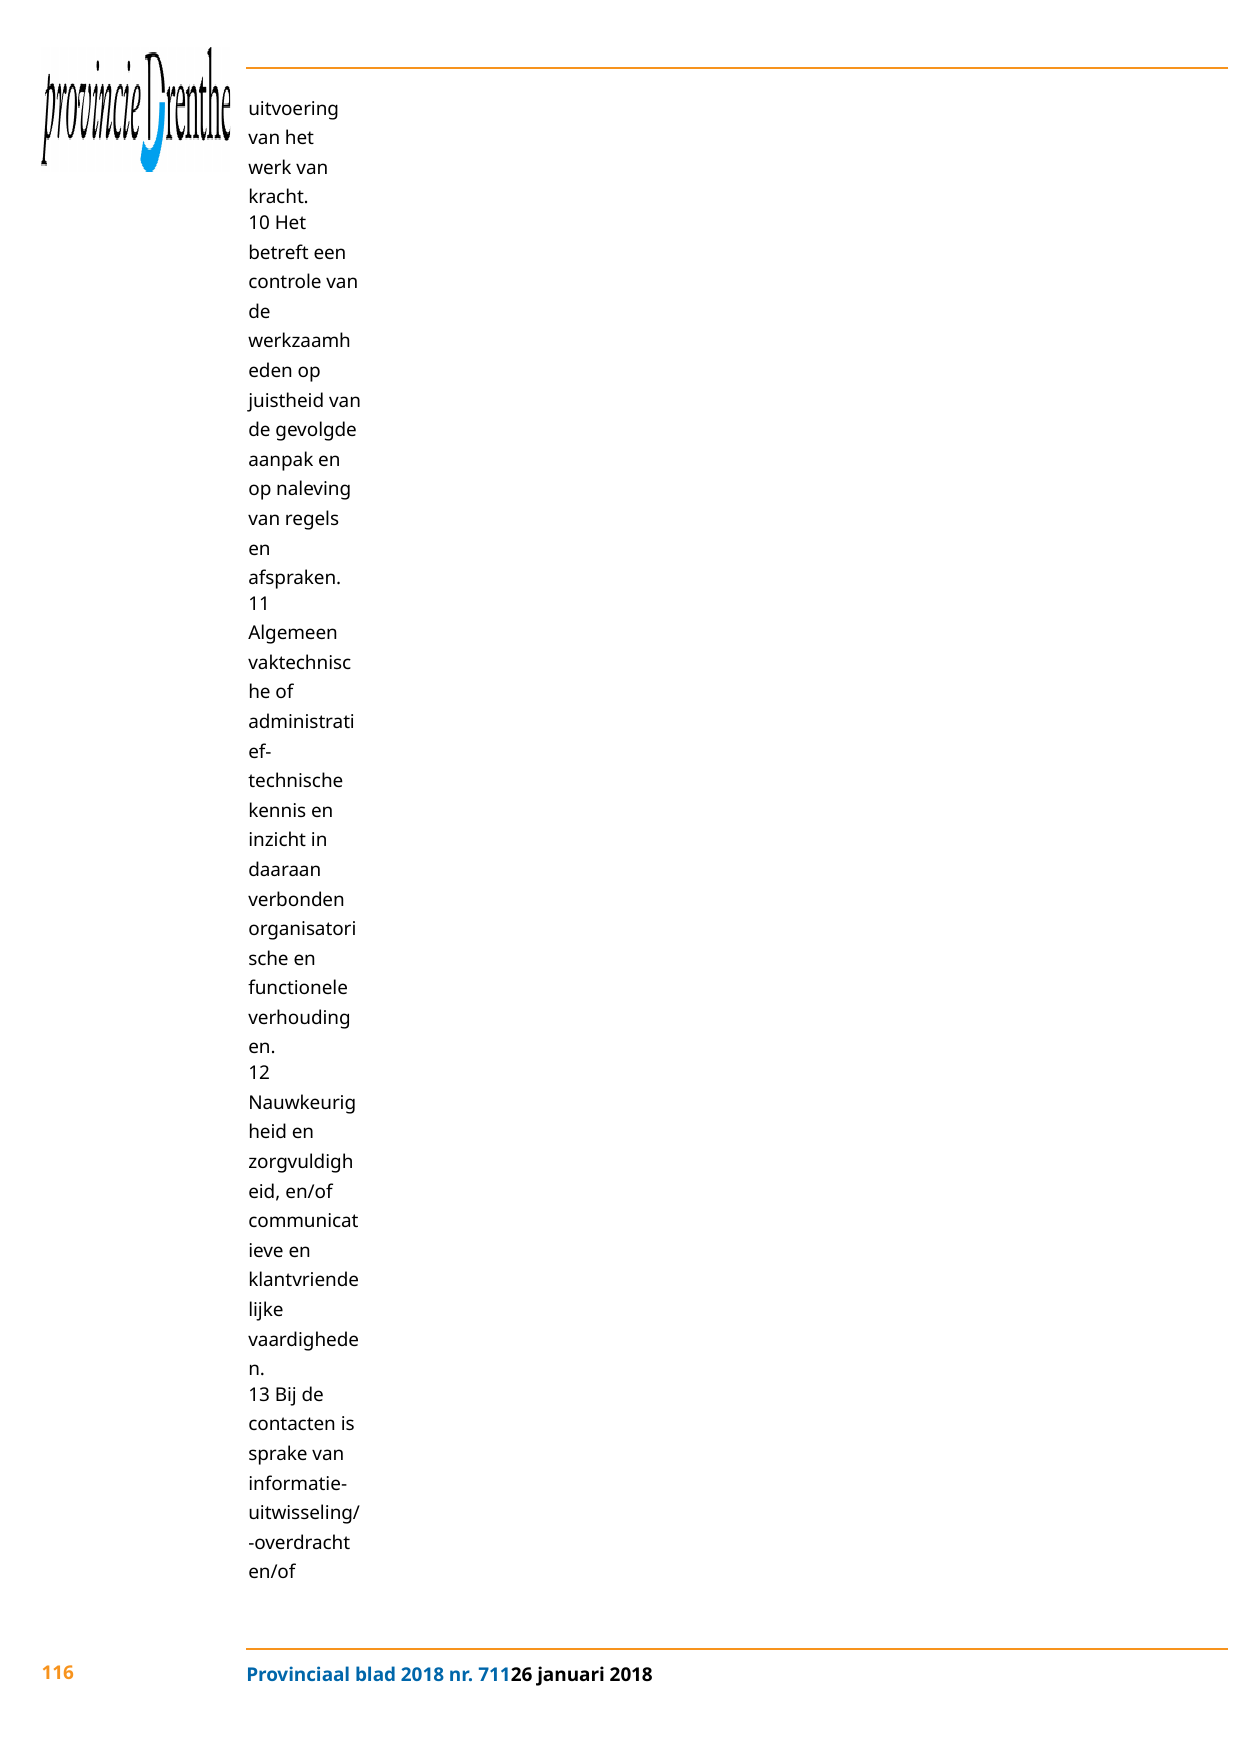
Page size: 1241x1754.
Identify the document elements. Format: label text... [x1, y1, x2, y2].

table_cell 13 Bij de contacten is sprake van informatie-uitwisseling/-overdracht en/of [248, 1381, 361, 1584]
table_cell [587, 95, 700, 1584]
table_cell 10 Het betreft een controle van de werkzaamheden op juistheid van de gevolgde aanpak en op naleving van regels en afspraken. [248, 209, 361, 590]
picture [41, 47, 231, 172]
table_cell [926, 95, 1038, 1584]
table_cell [1039, 95, 1152, 1584]
table_cell 11 Algemeen vaktechnische of administratief-technische kennis en inzicht in daaraan verbonden organisatorische en functionele verhoudingen. [248, 590, 361, 1059]
table_cell [361, 95, 474, 1584]
table_cell [474, 95, 587, 1584]
table_cell 12 Nauwkeurigheid en zorgvuldigheid, en/of communicatieve en klantvriendelijke vaardigheden. [248, 1060, 361, 1381]
table_cell [813, 95, 926, 1584]
table_cell [700, 95, 813, 1584]
table_cell uitvoering van het werk van kracht. [248, 95, 361, 209]
